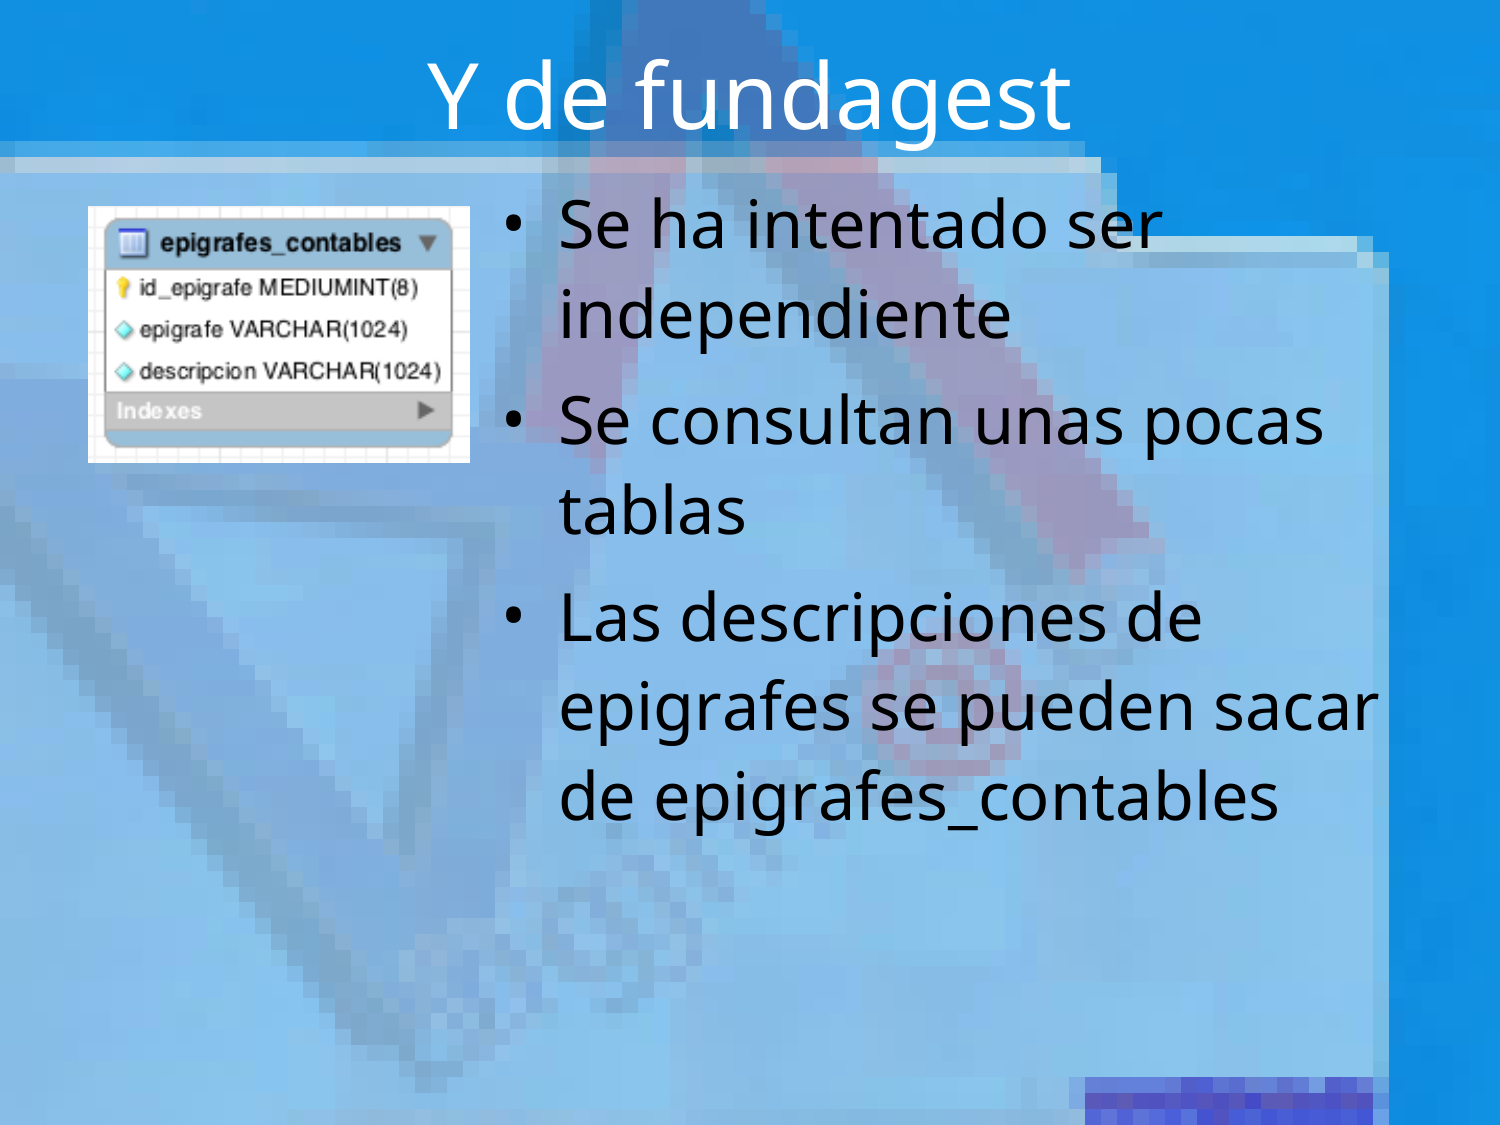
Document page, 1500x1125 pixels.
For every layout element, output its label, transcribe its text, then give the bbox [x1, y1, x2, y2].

title Y de fundagest [112, 0, 1388, 214]
list Se ha intentado ser independiente Se consultan unas pocas tablas Las descripciones de epigrafes se pueden sacar de epigrafes_contables [501, 177, 1388, 1001]
picture [0, 0, 1500, 1125]
